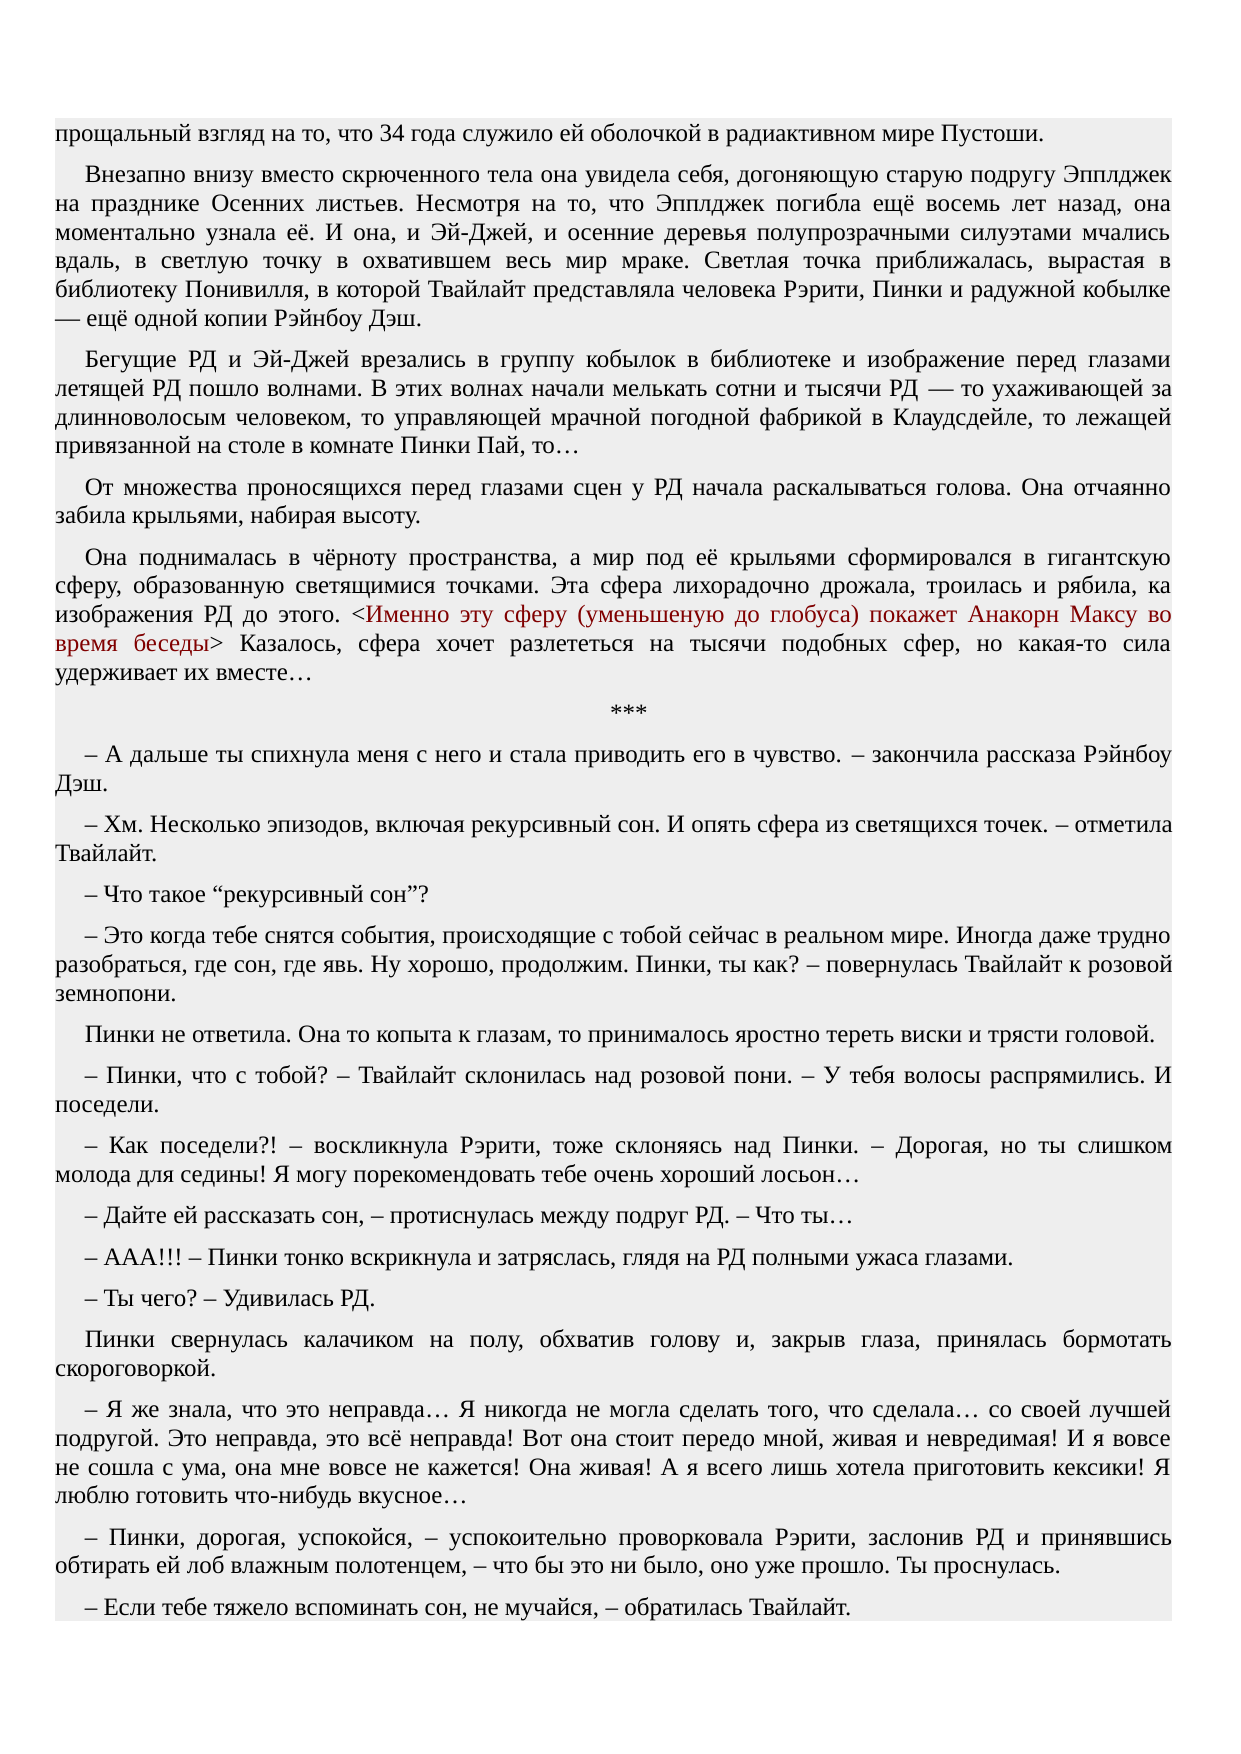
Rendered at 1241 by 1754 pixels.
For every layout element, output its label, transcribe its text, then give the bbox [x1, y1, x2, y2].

text – ААА!!! – Пинки тонко вскрикнула и затряслась, глядя на РД полными ужаса глазами. [55, 1242, 1172, 1271]
text – А дальше ты спихнула меня с него и стала приводить его в чувство. – закончила рассказа Рэйнбоу Дэш. [55, 739, 1172, 797]
text Внезапно внизу вместо скрюченного тела она увидела себя, догоняющую старую подругу Эпплджек на празднике Осенних листьев. Несмотря на то, что Эпплджек погибла ещё восемь лет назад, она моментально узнала её. И она, и Эй-Джей, и осенние деревья полупрозрачными силуэтами мчались вдаль, в светлую точку в охватившем весь мир мраке. Светлая точка приближалась, вырастая в библиотеку Понивилля, в которой Твайлайт представляла человека Рэрити, Пинки и радужной кобылке — ещё одной копии Рэйнбоу Дэш. [55, 159, 1172, 332]
text прощальный взгляд на то, что 34 года служило ей оболочкой в радиактивном мире Пустоши. [55, 118, 1172, 147]
text Пинки не ответила. Она то копыта к глазам, то принималось яростно тереть виски и трясти головой. [55, 1019, 1172, 1048]
text *** [55, 698, 1172, 727]
text От множества проносящихся перед глазами сцен у РД начала раскалываться голова. Она отчаянно забила крыльями, набирая высоту. [55, 472, 1172, 529]
text – Я же знала, что это неправда… Я никогда не могла сделать того, что сделала… со своей лучшей подругой. Это неправда, это всё неправда! Вот она стоит передо мной, живая и невредимая! И я вовсе не сошла с ума, она мне вовсе не кажется! Она живая! А я всего лишь хотела приготовить кексики! Я люблю готовить что-нибудь вкусное… [55, 1394, 1172, 1509]
text Пинки свернулась калачиком на полу, обхватив голову и, закрыв глаза, принялась бормотать скороговоркой. [55, 1324, 1172, 1382]
text Она поднималась в чёрноту пространства, а мир под её крыльями сформировался в гигантскую сферу, образованную светящимися точками. Эта сфера лихорадочно дрожала, троилась и рябила, ка изображения РД до этого. <Именно эту сферу (уменьшеную до глобуса) покажет Анакорн Максу во время беседы> Казалось, сфера хочет разлететься на тысячи подобных сфер, но какая-то сила удерживает их вместе… [55, 542, 1172, 686]
text – Как поседели?! – воскликнула Рэрити, тоже склоняясь над Пинки. – Дорогая, но ты слишком молода для седины! Я могу порекомендовать тебе очень хороший лосьон… [55, 1131, 1172, 1188]
text – Дайте ей рассказать сон, – протиснулась между подруг РД. – Что ты… [55, 1201, 1172, 1229]
text – Пинки, дорогая, успокойся, – успокоительно проворковала Рэрити, заслонив РД и принявшись обтирать ей лоб влажным полотенцем, – что бы это ни было, оно уже прошло. Ты проснулась. [55, 1522, 1172, 1579]
text – Это когда тебе снятся события, происходящие с тобой сейчас в реальном мире. Иногда даже трудно разобраться, где сон, где явь. Ну хорошо, продолжим. Пинки, ты как? – повернулась Твайлайт к розовой земнопони. [55, 921, 1172, 1007]
text – Что такое “рекурсивный сон”? [55, 879, 1172, 908]
text Бегущие РД и Эй-Джей врезались в группу кобылок в библиотеке и изображение перед глазами летящей РД пошло волнами. В этих волнах начали мелькать сотни и тысячи РД — то ухаживающей за длинноволосым человеком, то управляющей мрачной погодной фабрикой в Клаудсдейле, то лежащей привязанной на столе в комнате Пинки Пай, то… [55, 344, 1172, 459]
text – Хм. Несколько эпизодов, включая рекурсивный сон. И опять сфера из светящихся точек. – отметила Твайлайт. [55, 809, 1172, 867]
text – Если тебе тяжело вспоминать сон, не мучайся, – обратилась Твайлайт. [55, 1592, 1172, 1621]
text – Пинки, что с тобой? – Твайлайт склонилась над розовой пони. – У тебя волосы распрямились. И поседели. [55, 1061, 1172, 1118]
text – Ты чего? – Удивилась РД. [55, 1283, 1172, 1312]
